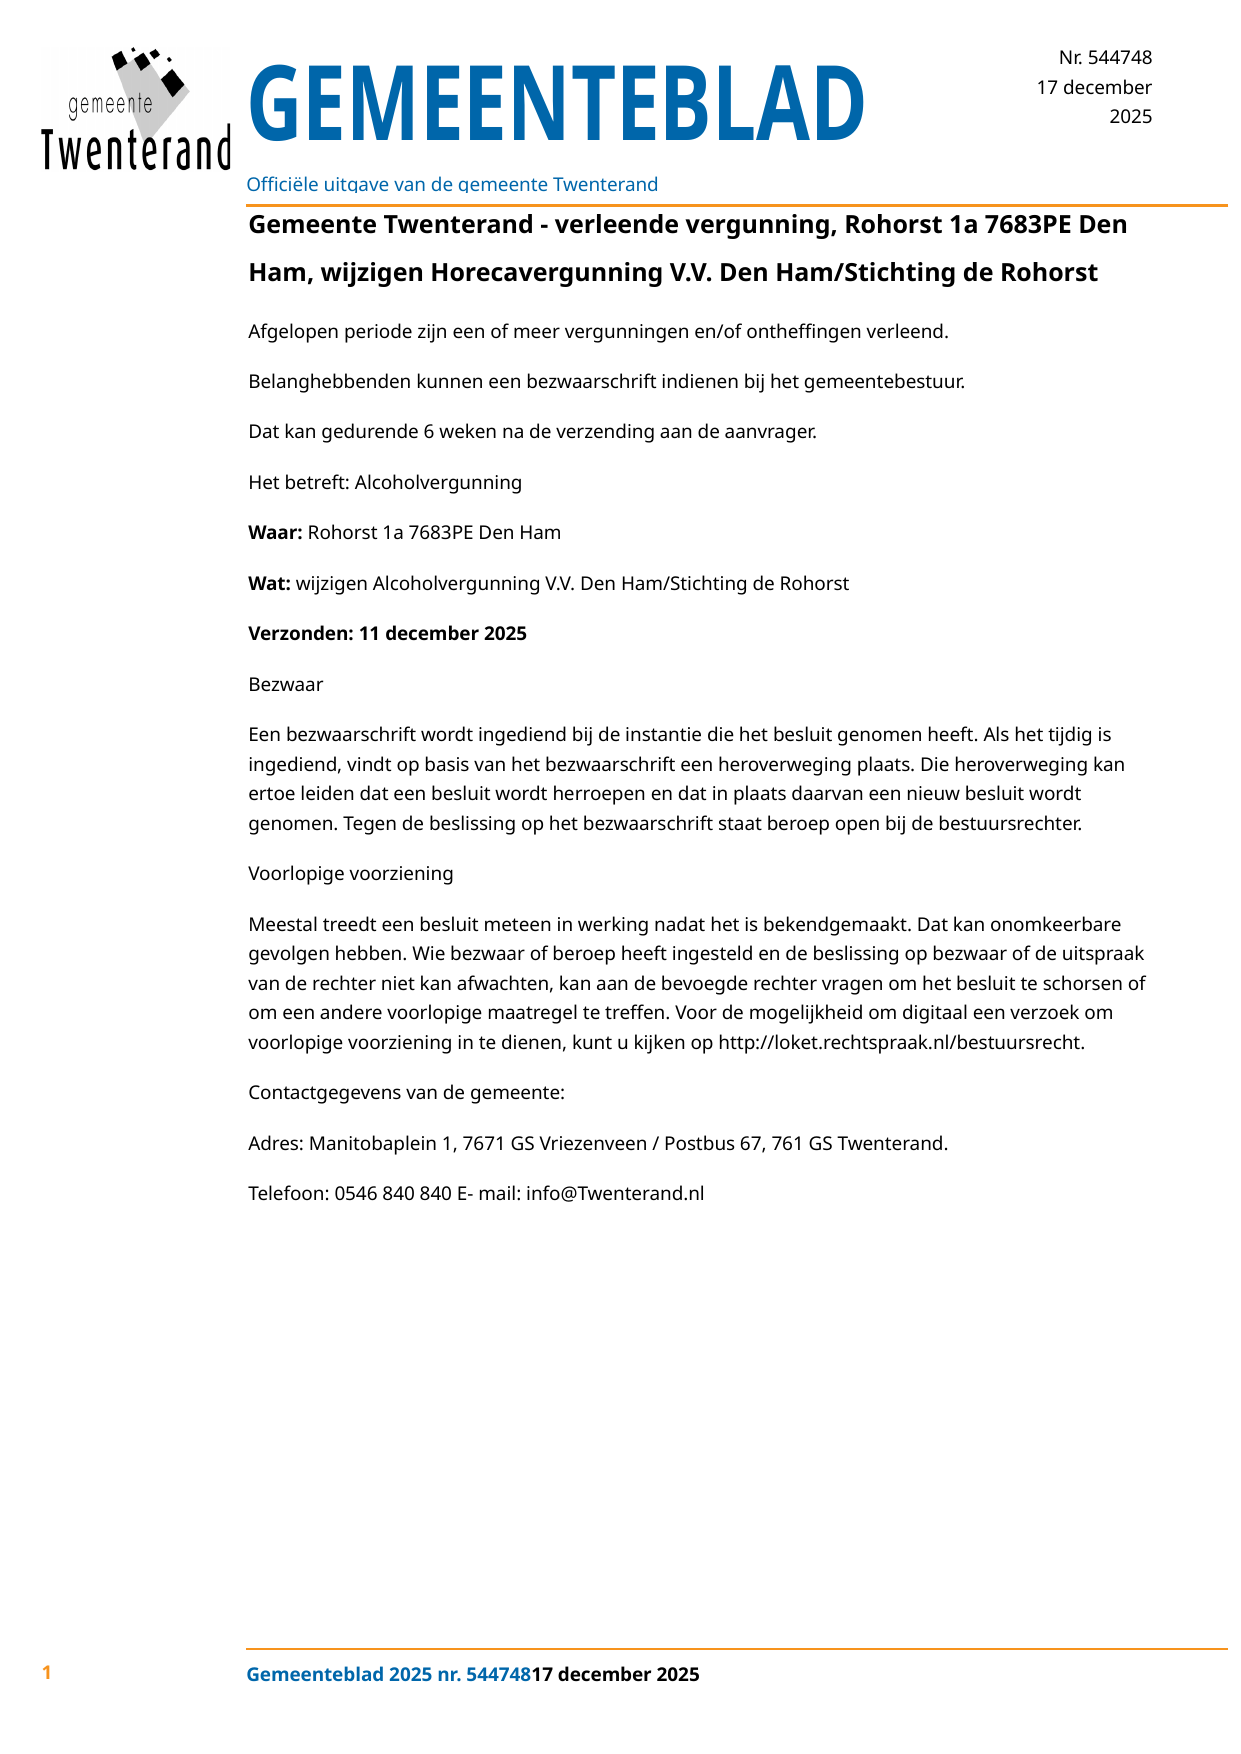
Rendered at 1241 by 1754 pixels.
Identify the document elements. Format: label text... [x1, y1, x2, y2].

text Verzonden: 11 december 2025 [248, 620, 1152, 646]
text Telefoon: 0546 840 840 E- mail: info@Twenterand.nl [248, 1180, 1152, 1206]
text Contactgegevens van de gemeente: [248, 1079, 1152, 1105]
text Afgelopen periode zijn een of meer vergunningen en/of ontheffingen verleend. [248, 318, 1152, 344]
text Gemeente Twenterand - verleende vergunning, Rohorst 1a 7683PE Den Ham, wijzigen Horecavergunning V.V. Den Ham/Stichting de Rohorst [248, 207, 1152, 288]
text Bezwaar [248, 671, 1152, 697]
text Dat kan gedurende 6 weken na de verzending aan de aanvrager. [248, 419, 1152, 444]
text Het betreft: Alcoholvergunning [248, 469, 1152, 495]
text Meestal treedt een besluit meteen in werking nadat het is bekendgemaakt. Dat kan onomkeerbare gevolgen hebben. Wie bezwaar of beroep heeft ingesteld en de beslissing op bezwaar of de uitspraak van de rechter niet kan afwachten, kan aan de bevoegde rechter vragen om het besluit te schorsen of om een andere voorlopige maatregel te treffen. Voor de mogelijkheid om digitaal een verzoek om voorlopige voorziening in te dienen, kunt u kijken op http://loket.rechtspraak.nl/bestuursrecht. [248, 911, 1152, 1055]
text Een bezwaarschrift wordt ingediend bij de instantie die het besluit genomen heeft. Als het tijdig is ingediend, vindt op basis van het bezwaarschrift een heroverweging plaats. Die heroverweging kan ertoe leiden dat een besluit wordt herroepen en dat in plaats daarvan een nieuw besluit wordt genomen. Tegen de beslissing op het bezwaarschrift staat beroep open bij de bestuursrechter. [248, 721, 1152, 836]
text Adres: Manitobaplein 1, 7671 GS Vriezenveen / Postbus 67, 761 GS Twenterand. [248, 1130, 1152, 1156]
text Waar: Rohorst 1a 7683PE Den Ham [248, 519, 1152, 545]
picture [41, 47, 231, 172]
text Belanghebbenden kunnen een bezwaarschrift indienen bij het gemeentebestuur. [248, 368, 1152, 394]
text Wat: wijzigen Alcoholvergunning V.V. Den Ham/Stichting de Rohorst [248, 570, 1152, 596]
text Voorlopige voorziening [248, 860, 1152, 886]
